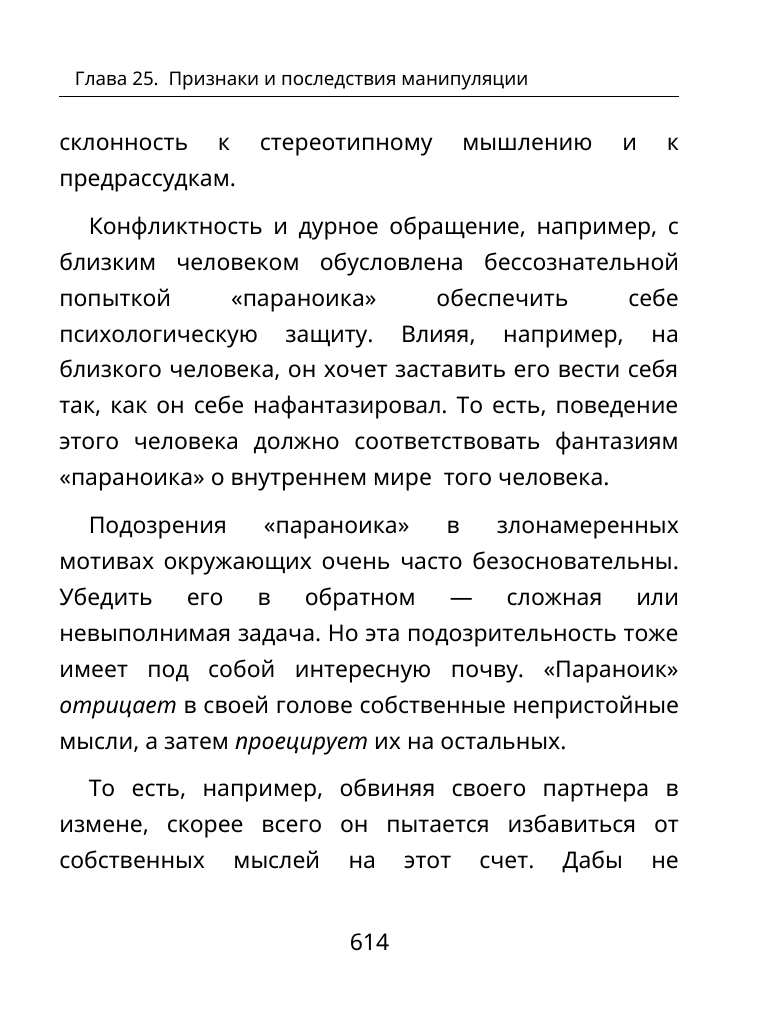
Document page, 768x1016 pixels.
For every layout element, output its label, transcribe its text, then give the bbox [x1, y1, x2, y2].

text Подозрения «параноика» в злонамеренных мотивах окружающих очень часто безосновательны. Убедить его в обратном — сложная или невыполнимая задача. Но эта подозрительность тоже имеет под собой интересную почву. «Параноик» отрицает в своей голове собственные непристойные мысли, а затем проецирует их на остальных. [59, 509, 679, 756]
text То есть, например, обвиняя своего партнера в измене, скорее всего он пытается избавиться от собственных мыслей на этот счет. Дабы не [59, 772, 679, 875]
text склонность к стереотипному мышлению и к предрассудкам. [59, 126, 679, 193]
text Конфликтность и дурное обращение, например, с близким человеком обусловлена бессознательной попыткой «параноика» обеспечить себе психологическую защиту. Влияя, например, на близкого человека, он хочет заставить его вести себя так, как он себе нафантазировал. То есть, поведение этого человека должно соответствовать фантазиям «параноика» о внутреннем мире того человека. [59, 210, 679, 492]
